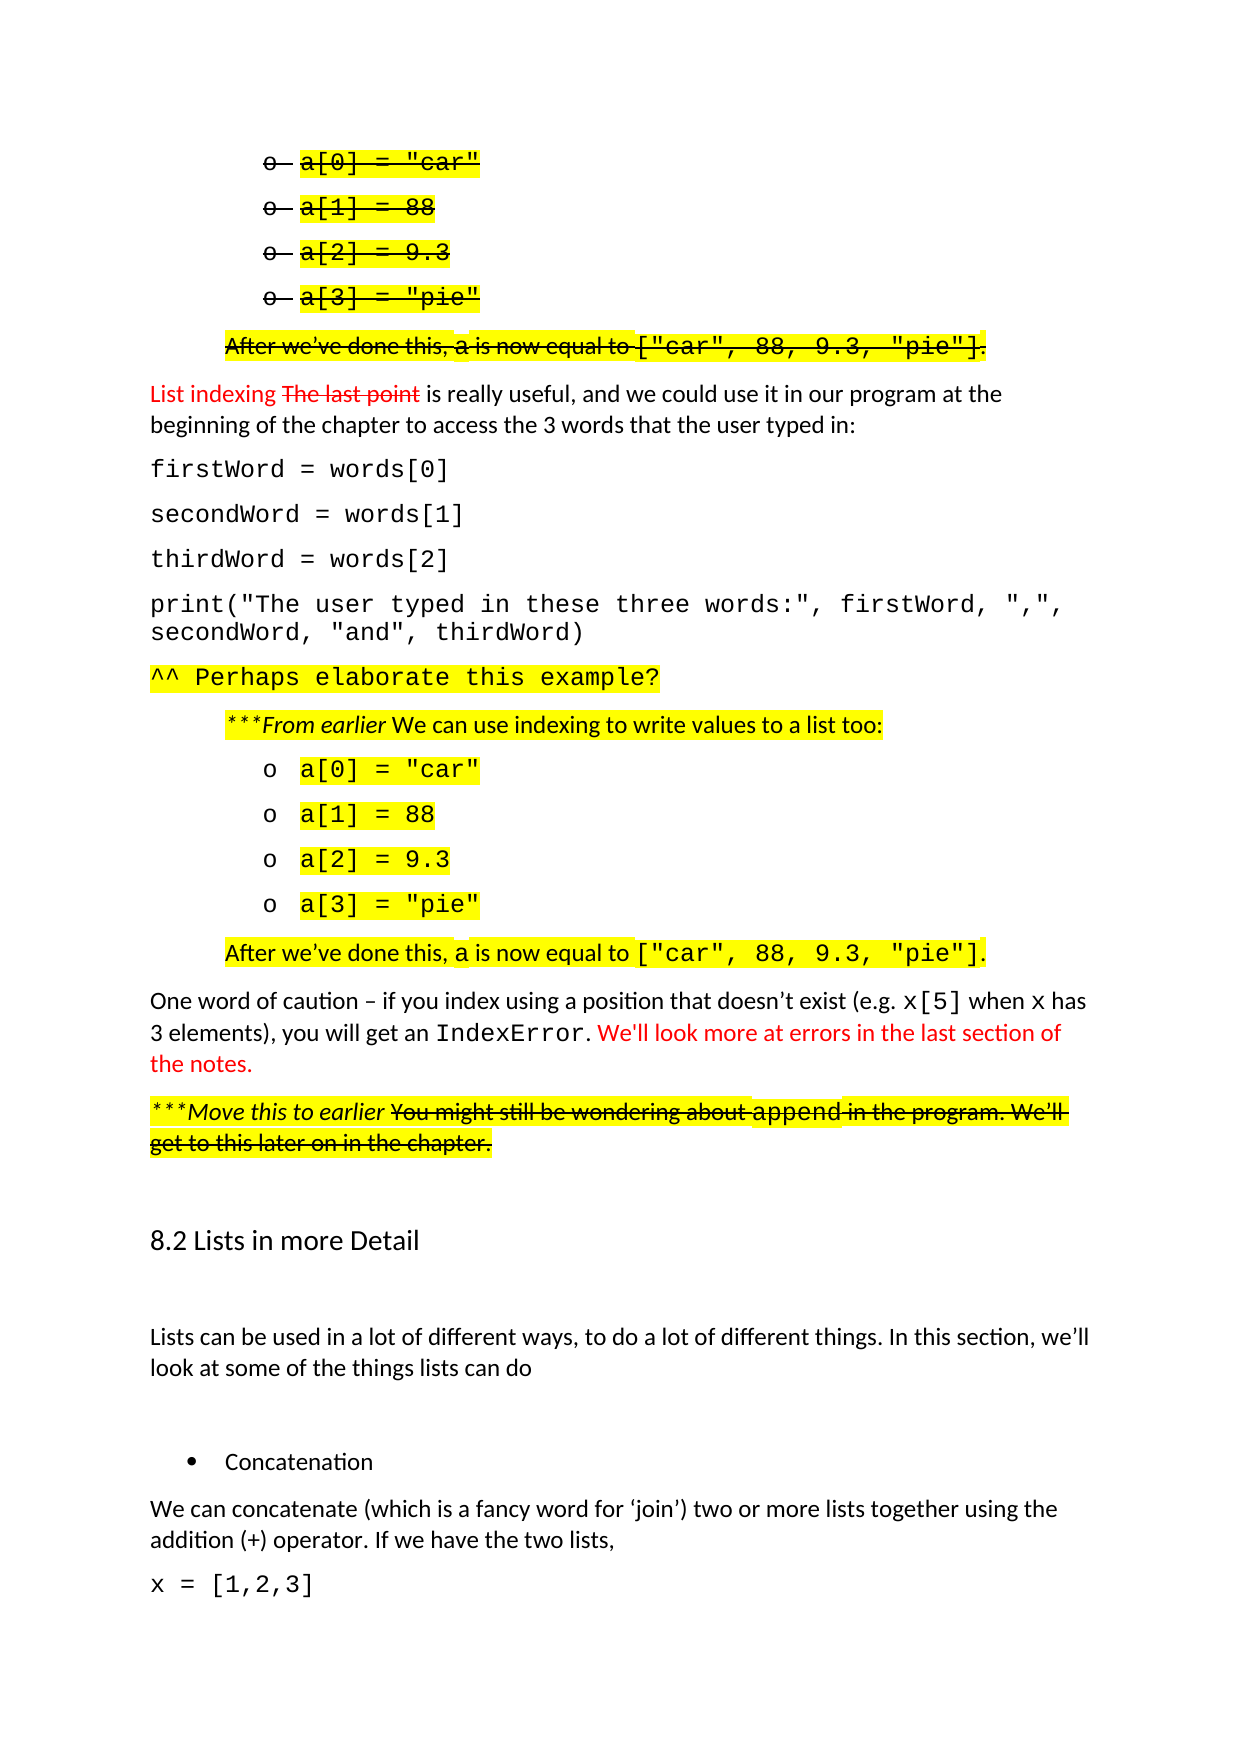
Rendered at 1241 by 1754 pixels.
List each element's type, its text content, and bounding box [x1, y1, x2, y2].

list a[2] = 9.3 [262, 847, 1090, 875]
list a[3] = "pie" [262, 285, 1090, 313]
list a[2] = 9.3 [262, 240, 1090, 268]
list a[3] = "pie" [262, 892, 1090, 920]
list Concatenation [187, 1446, 1090, 1477]
text 8.2 Lists in more Detail [150, 1222, 1090, 1258]
text List indexing The last point is really useful, and we could use it in our program at the beginning of the chapter to access the 3 words that the user typed in: [150, 378, 1090, 439]
text firstWord = words[0] [150, 456, 1090, 484]
list a[1] = 88 [262, 195, 1090, 223]
list a[0] = "car" [262, 757, 1090, 785]
text x = [1,2,3] [150, 1571, 1090, 1599]
text thirdWord = words[2] [150, 546, 1090, 574]
list a[0] = "car" [262, 150, 1090, 178]
list After we’ve done this, a is now equal to ["car", 88, 9.3, "pie"]. [225, 937, 1090, 968]
list a[1] = 88 [262, 802, 1090, 830]
text ***Move this to earlier You might still be wondering about append in the program. We’ll get to this later on in the chapter. [150, 1096, 1090, 1158]
text secondWord = words[1] [150, 501, 1090, 529]
text print("The user typed in these three words:", firstWord, ",", secondWord, "and", thirdWord) [150, 591, 1090, 648]
text Lists can be used in a lot of different ways, to do a lot of different things. In this section, we’ll look at some of the things lists can do [150, 1321, 1090, 1382]
text One word of caution – if you index using a position that doesn’t exist (e.g. x[5] when x has 3 elements), you will get an IndexError. We'll look more at errors in the last section of the notes. [150, 985, 1090, 1079]
list After we’ve done this, a is now equal to ["car", 88, 9.3, "pie"]. [225, 330, 1090, 362]
text ^^ Perhaps elaborate this example? [150, 664, 1090, 693]
text We can concatenate (which is a fancy word for ‘join’) two or more lists together using the addition (+) operator. If we have the two lists, [150, 1493, 1090, 1554]
text ***From earlier We can use indexing to write values to a list too: [225, 709, 1090, 740]
